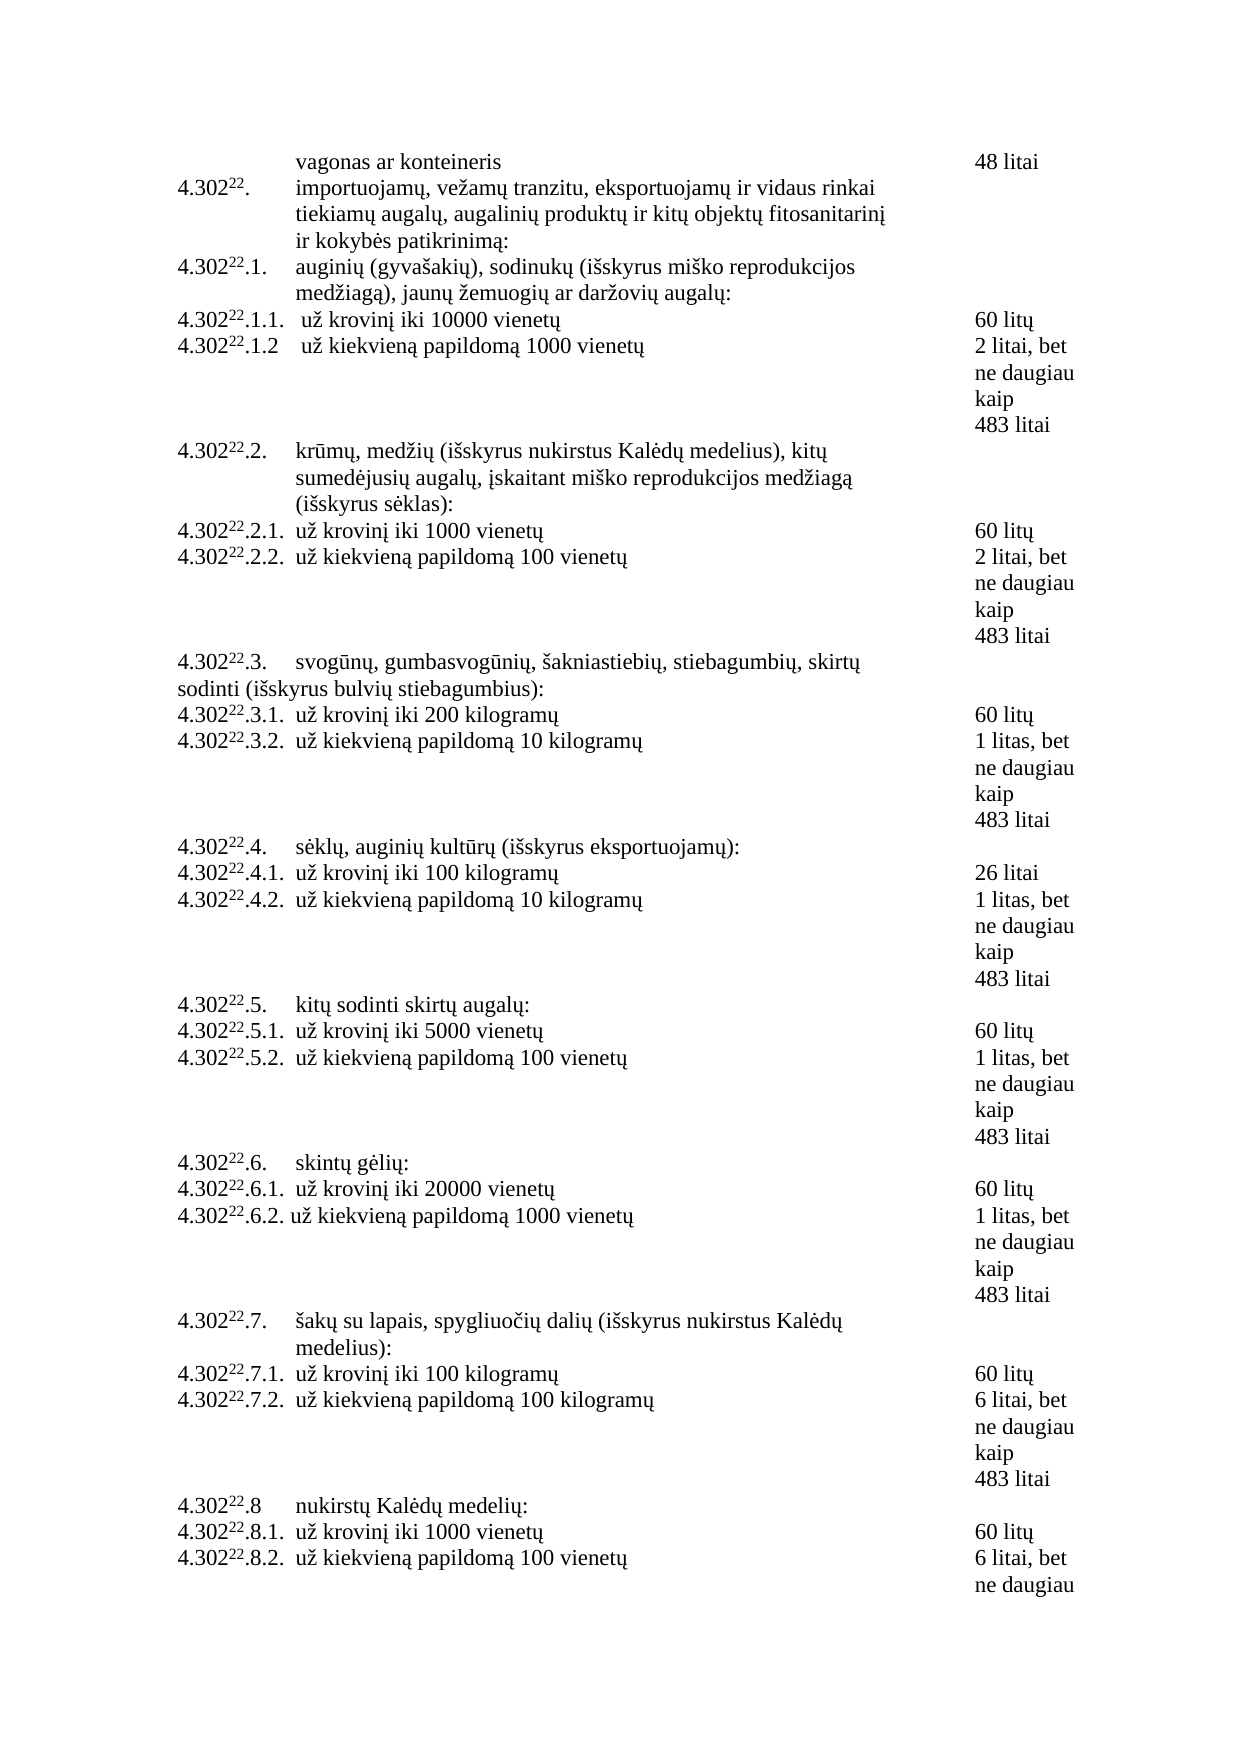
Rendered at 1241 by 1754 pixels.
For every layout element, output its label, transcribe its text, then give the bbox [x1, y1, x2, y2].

text medelius): [177, 1334, 1122, 1360]
text 4.30222.1. auginių (gyvašakių), sodinukų (išskyrus miško reprodukcijos [177, 253, 1122, 279]
text tiekiamų augalų, augalinių produktų ir kitų objektų fitosanitarinį [177, 200, 1122, 227]
text kaip [974, 385, 1122, 411]
text 4.30222.3.2. už kiekvieną papildomą 10 kilogramų 1 litas, bet [177, 727, 1122, 754]
text 4.30222.7. šakų su lapais, spygliuočių dalių (išskyrus nukirstus Kalėdų [177, 1307, 1122, 1334]
text 483 litai [974, 622, 1122, 648]
text 4.30222.3. svogūnų, gumbasvogūnių, šakniastiebių, stiebagumbių, skirtų [177, 648, 1122, 675]
text sumedėjusių augalų, įskaitant miško reprodukcijos medžiagą [177, 464, 1122, 490]
text 4.30222.8.1. už krovinį iki 1000 vienetų 60 litų [177, 1518, 1122, 1544]
text 483 litai [974, 965, 1122, 991]
text 4.30222.4.2. už kiekvieną papildomą 10 kilogramų 1 litas, bet [177, 886, 1122, 912]
text 4.30222.1.2 už kiekvieną papildomą 1000 vienetų 2 litai, bet [177, 332, 1122, 358]
text kaip [974, 1096, 1122, 1123]
text kaip [974, 938, 1122, 965]
text 4.30222.2. krūmų, medžių (išskyrus nukirstus Kalėdų medelius), kitų [177, 438, 1122, 464]
text 4.30222.7.1. už krovinį iki 100 kilogramų 60 litų [177, 1360, 1122, 1386]
text 4.30222. importuojamų, vežamų tranzitu, eksportuojamų ir vidaus rinkai [177, 174, 1122, 200]
text kaip [974, 1439, 1122, 1465]
text vagonas ar konteineris 48 litai [177, 148, 1122, 174]
text ir kokybės patikrinimą: [177, 227, 1122, 253]
text 4.30222.2.2. už kiekvieną papildomą 100 vienetų 2 litai, bet [177, 543, 1122, 569]
text 4.30222.4.1. už krovinį iki 100 kilogramų 26 litai [177, 859, 1122, 886]
text 4.30222.1.1. už krovinį iki 10000 vienetų 60 litų [177, 306, 1122, 332]
text 4.30222.5.1. už krovinį iki 5000 vienetų 60 litų [177, 1017, 1122, 1044]
text 4.30222.6. skintų gėlių: [177, 1149, 1122, 1176]
text 483 litai [974, 1465, 1122, 1492]
text ne daugiau [974, 1228, 1122, 1254]
text 4.30222.2.1. už krovinį iki 1000 vienetų 60 litų [177, 517, 1122, 543]
text 483 litai [974, 1123, 1122, 1149]
text 4.30222.4. sėklų, auginių kultūrų (išskyrus eksportuojamų): [177, 833, 1122, 859]
text 4.30222.8 nukirstų Kalėdų medelių: [177, 1492, 1122, 1518]
text kaip [974, 1254, 1122, 1281]
text 4.30222.7.2. už kiekvieną papildomą 100 kilogramų 6 litai, bet [177, 1386, 1122, 1413]
text 4.30222.6.1. už krovinį iki 20000 vienetų 60 litų [177, 1176, 1122, 1202]
text kaip [974, 596, 1122, 622]
text 483 litai [974, 807, 1122, 833]
text ne daugiau [974, 912, 1122, 938]
text ne daugiau [974, 1413, 1122, 1439]
text 4.30222.5.2. už kiekvieną papildomą 100 vienetų 1 litas, bet [177, 1044, 1122, 1070]
text 4.30222.3.1. už krovinį iki 200 kilogramų 60 litų [177, 701, 1122, 727]
text 4.30222.5. kitų sodinti skirtų augalų: [177, 991, 1122, 1017]
text 4.30222.8.2. už kiekvieną papildomą 100 vienetų 6 litai, bet [177, 1544, 1122, 1571]
text 4.30222.6.2. už kiekvieną papildomą 1000 vienetų 1 litas, bet [177, 1202, 1122, 1228]
text 483 litai [974, 411, 1122, 438]
text ne daugiau [177, 358, 1122, 385]
text medžiagą), jaunų žemuogių ar daržovių augalų: [177, 279, 1122, 306]
text sodinti (išskyrus bulvių stiebagumbius): [177, 675, 1122, 701]
text ne daugiau [974, 754, 1122, 780]
text ne daugiau [974, 1070, 1122, 1096]
text ne daugiau [974, 1571, 1122, 1597]
text kaip [974, 780, 1122, 807]
text (išskyrus sėklas): [177, 490, 1122, 517]
text ne daugiau [974, 569, 1122, 596]
text 483 litai [974, 1281, 1122, 1307]
